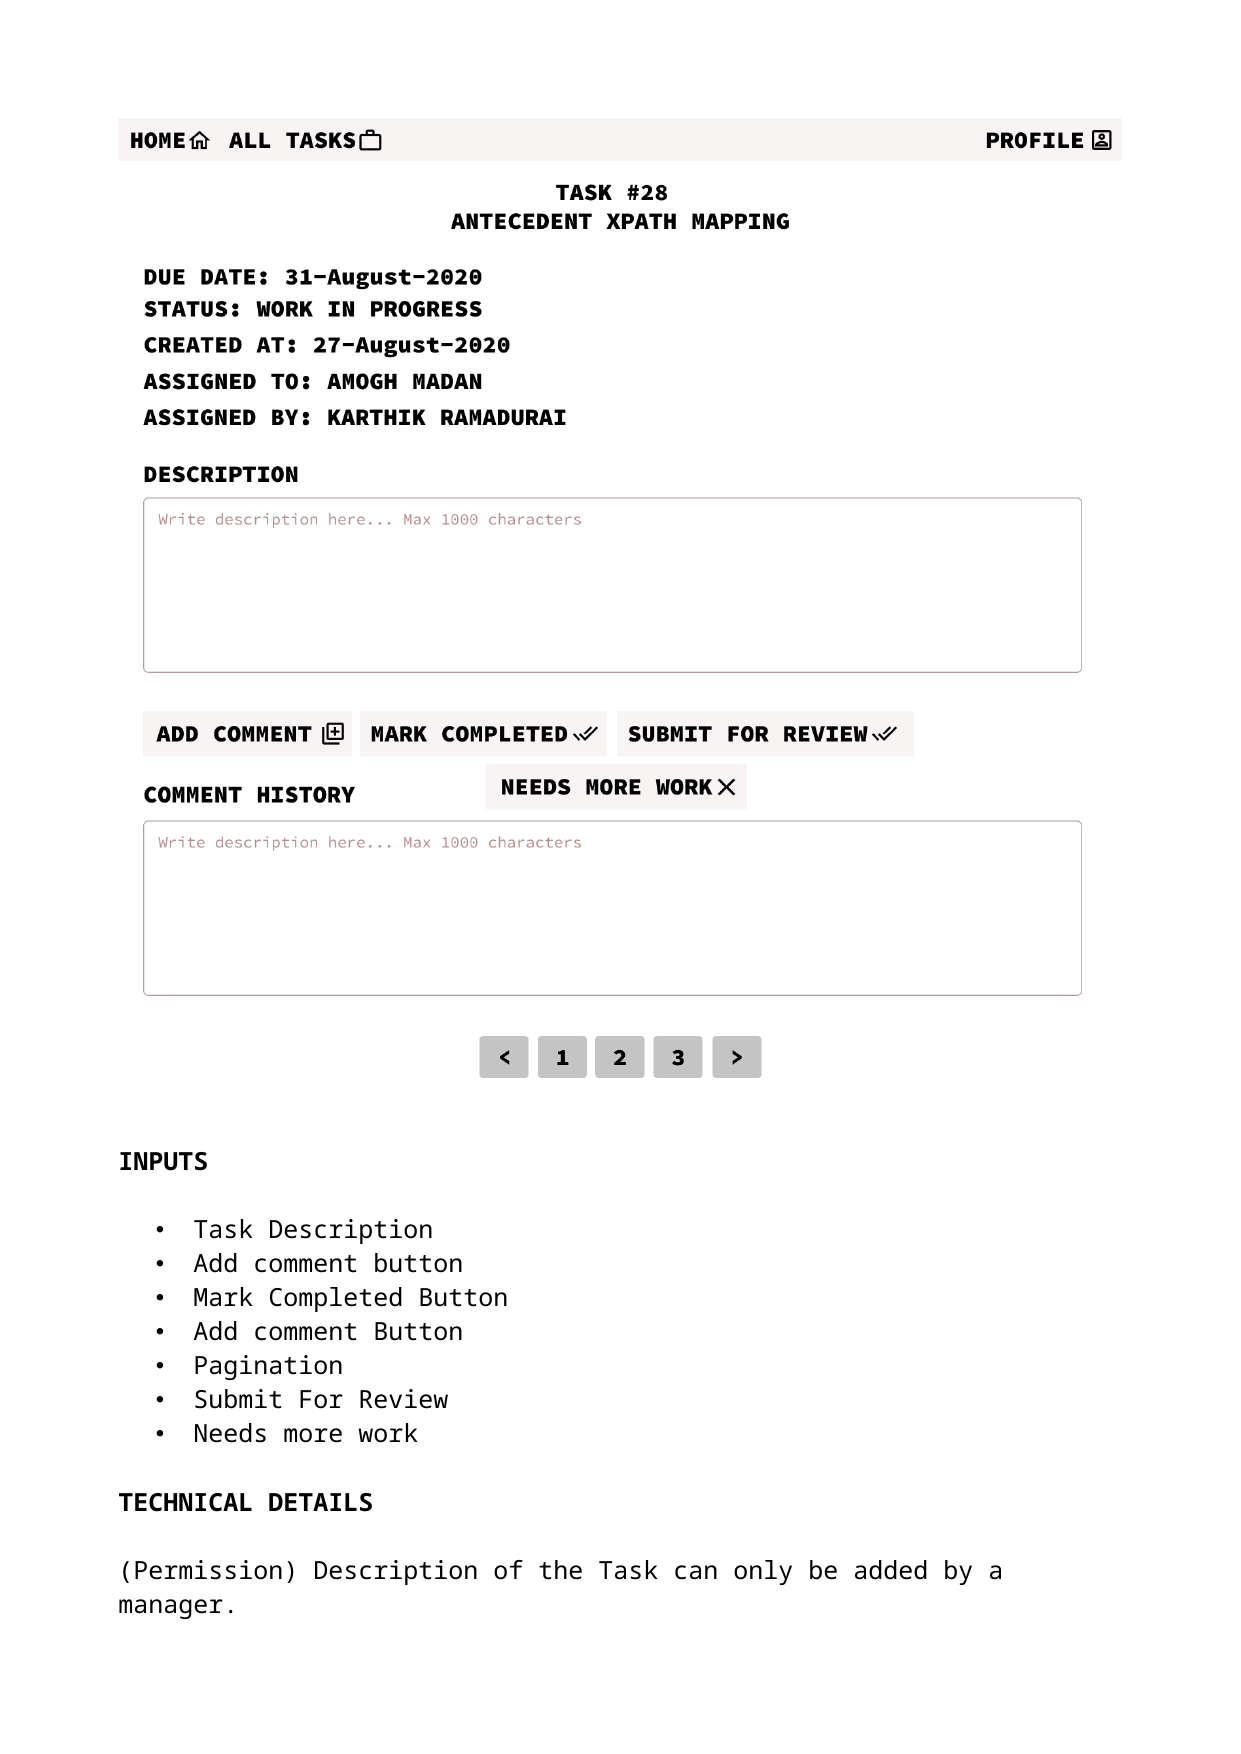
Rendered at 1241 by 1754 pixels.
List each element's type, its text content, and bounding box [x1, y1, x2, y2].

list Mark Completed Button [156, 1280, 1122, 1314]
list Needs more work [156, 1416, 1122, 1450]
text (Permission) Description of the Task can only be added by a manager. [118, 1552, 1122, 1621]
text TECHNICAL DETAILS [118, 1484, 1122, 1518]
list Submit For Review [156, 1382, 1122, 1416]
list Task Description [156, 1212, 1122, 1246]
list Add comment button [156, 1246, 1122, 1280]
list Add comment Button [156, 1314, 1122, 1348]
list Pagination [156, 1348, 1122, 1382]
text INPUTS [118, 1144, 1122, 1178]
picture [118, 118, 1123, 1110]
